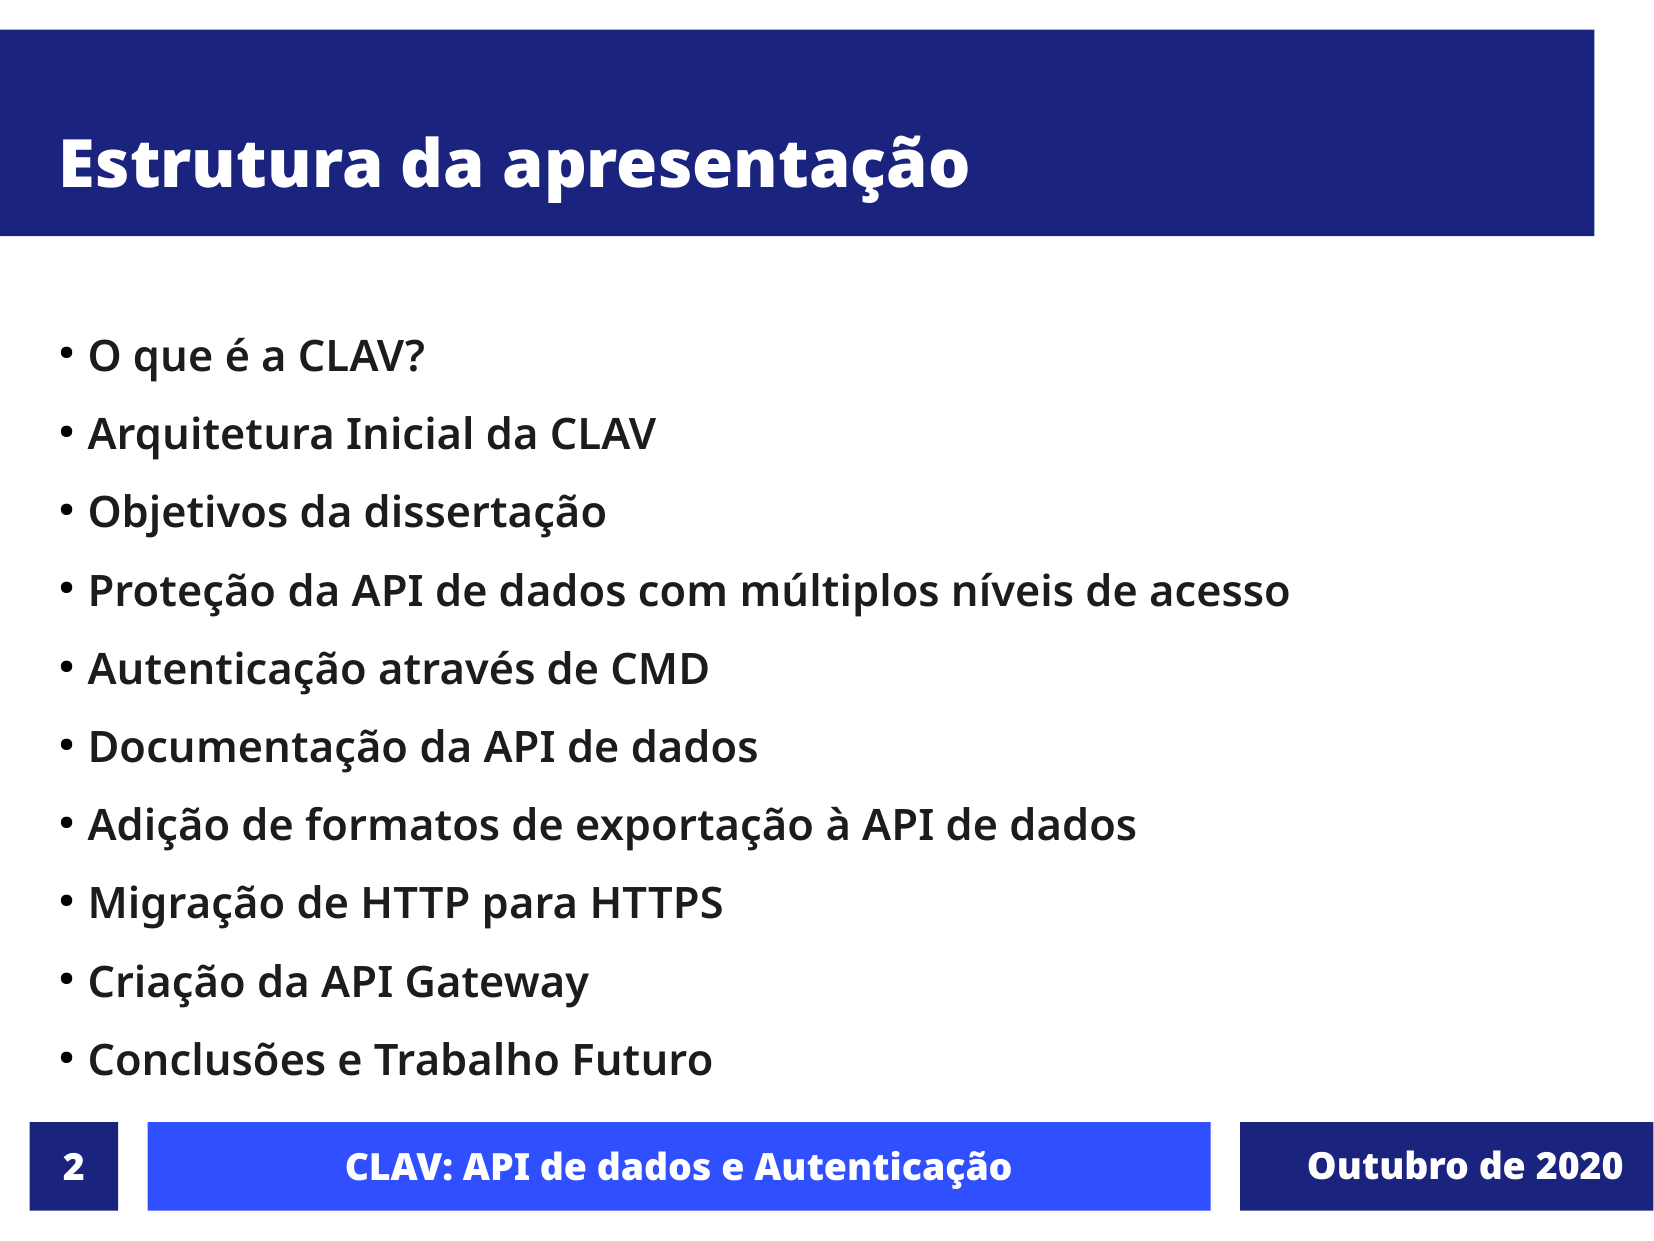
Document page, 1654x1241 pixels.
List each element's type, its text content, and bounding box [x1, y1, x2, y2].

list O que é a CLAV? Arquitetura Inicial da CLAV Objetivos da dissertação Proteção da API de dados com múltiplos níveis de acesso Autenticação através de CMD Documentação da API de dados Adição de formatos de exportação à API de dados Migração de HTTP para HTTPS Criação da API Gateway Conclusões e Trabalho Futuro [59, 324, 1565, 1093]
title Estrutura da apresentação [59, 59, 1595, 207]
